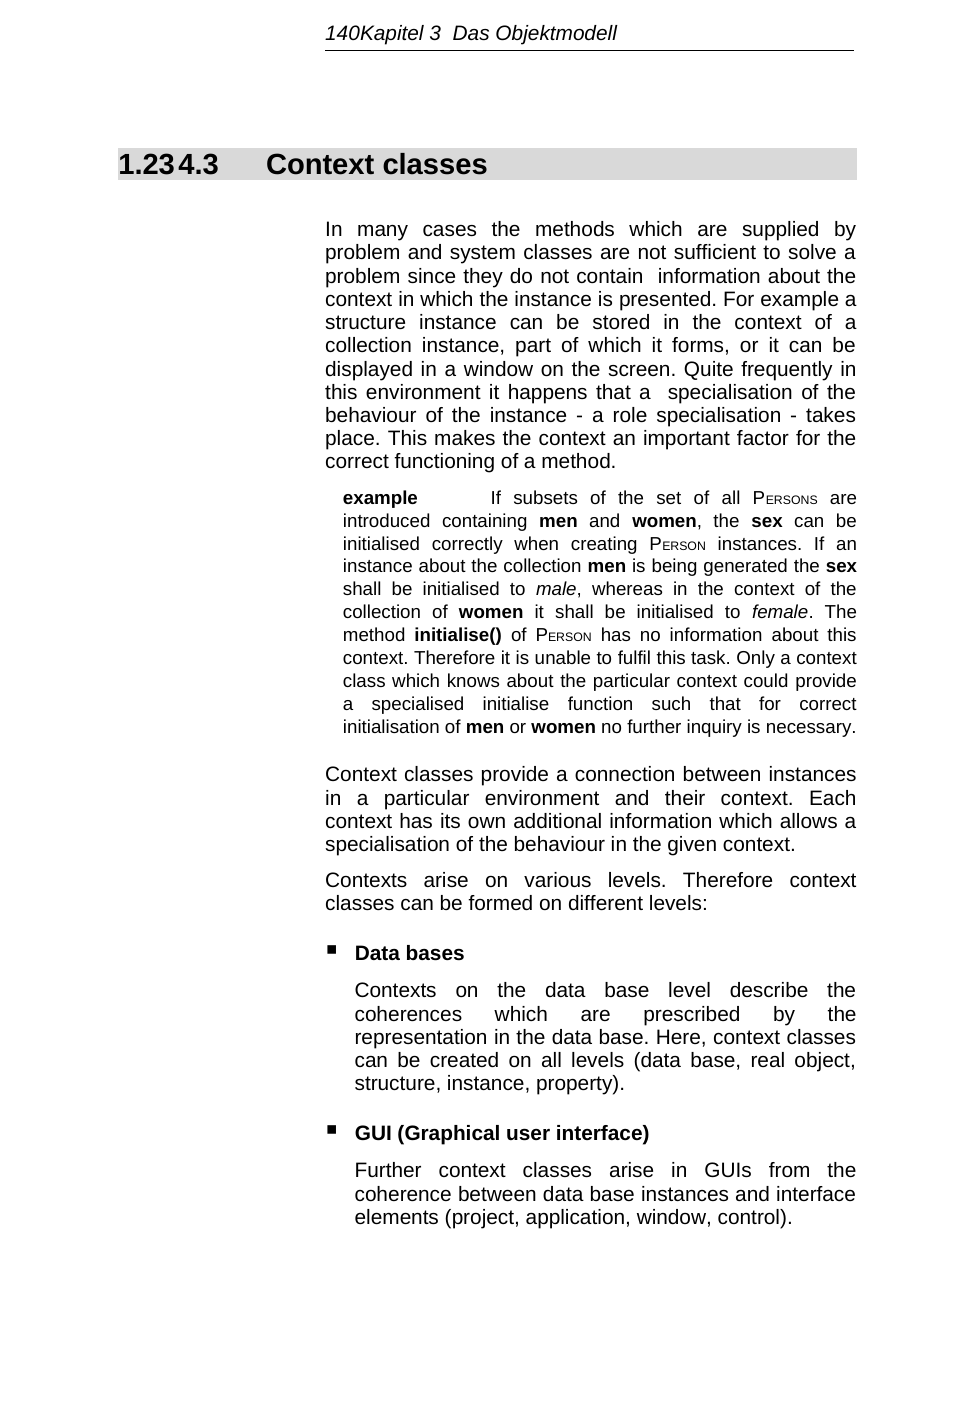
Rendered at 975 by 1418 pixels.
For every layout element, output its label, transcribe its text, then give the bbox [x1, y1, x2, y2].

text example If subsets of the set of all Persons are introduced containing men and women, the sex can be initialised correctly when creating Person instances. If an instance about the collection men is being generated the sex shall be initialised to male, whereas in the context of the collection of women it shall be initialised to female. The method initialise() of Person has no information about this context. Therefore it is unable to fulfil this task. Only a context class which knows about the particular context could provide a specialised initialise function such that for correct initialisation of men or women no further inquiry is necessary. [343, 486, 857, 738]
text Contexts on the data base level describe the coherences which are prescribed by the representation in the data base. Here, context classes can be created on all levels (data base, real object, structure, instance, property). [354, 979, 857, 1095]
list GUI (Graphical user interface) [325, 1120, 857, 1147]
text Further context classes arise in GUIs from the coherence between data base instances and interface elements (project, application, window, control). [354, 1159, 857, 1229]
text Contexts arise on various levels. Therefore context classes can be formed on different levels: [325, 868, 857, 915]
subtitle 4.3 Context classes [118, 148, 857, 180]
text Context classes provide a connection between instances in a particular environment and their context. Each context has its own additional information which allows a specialisation of the behaviour in the given context. [325, 763, 857, 856]
text In many cases the methods which are supplied by problem and system classes are not sufficient to solve a problem since they do not contain information about the context in which the instance is presented. For example a structure instance can be stored in the context of a collection instance, part of which it forms, or it can be displayed in a window on the screen. Quite frequently in this environment it happens that a specialisation of the behaviour of the instance - a role specialisation - takes place. This makes the context an important factor for the correct functioning of a method. [325, 218, 857, 473]
list Data bases [325, 940, 857, 966]
